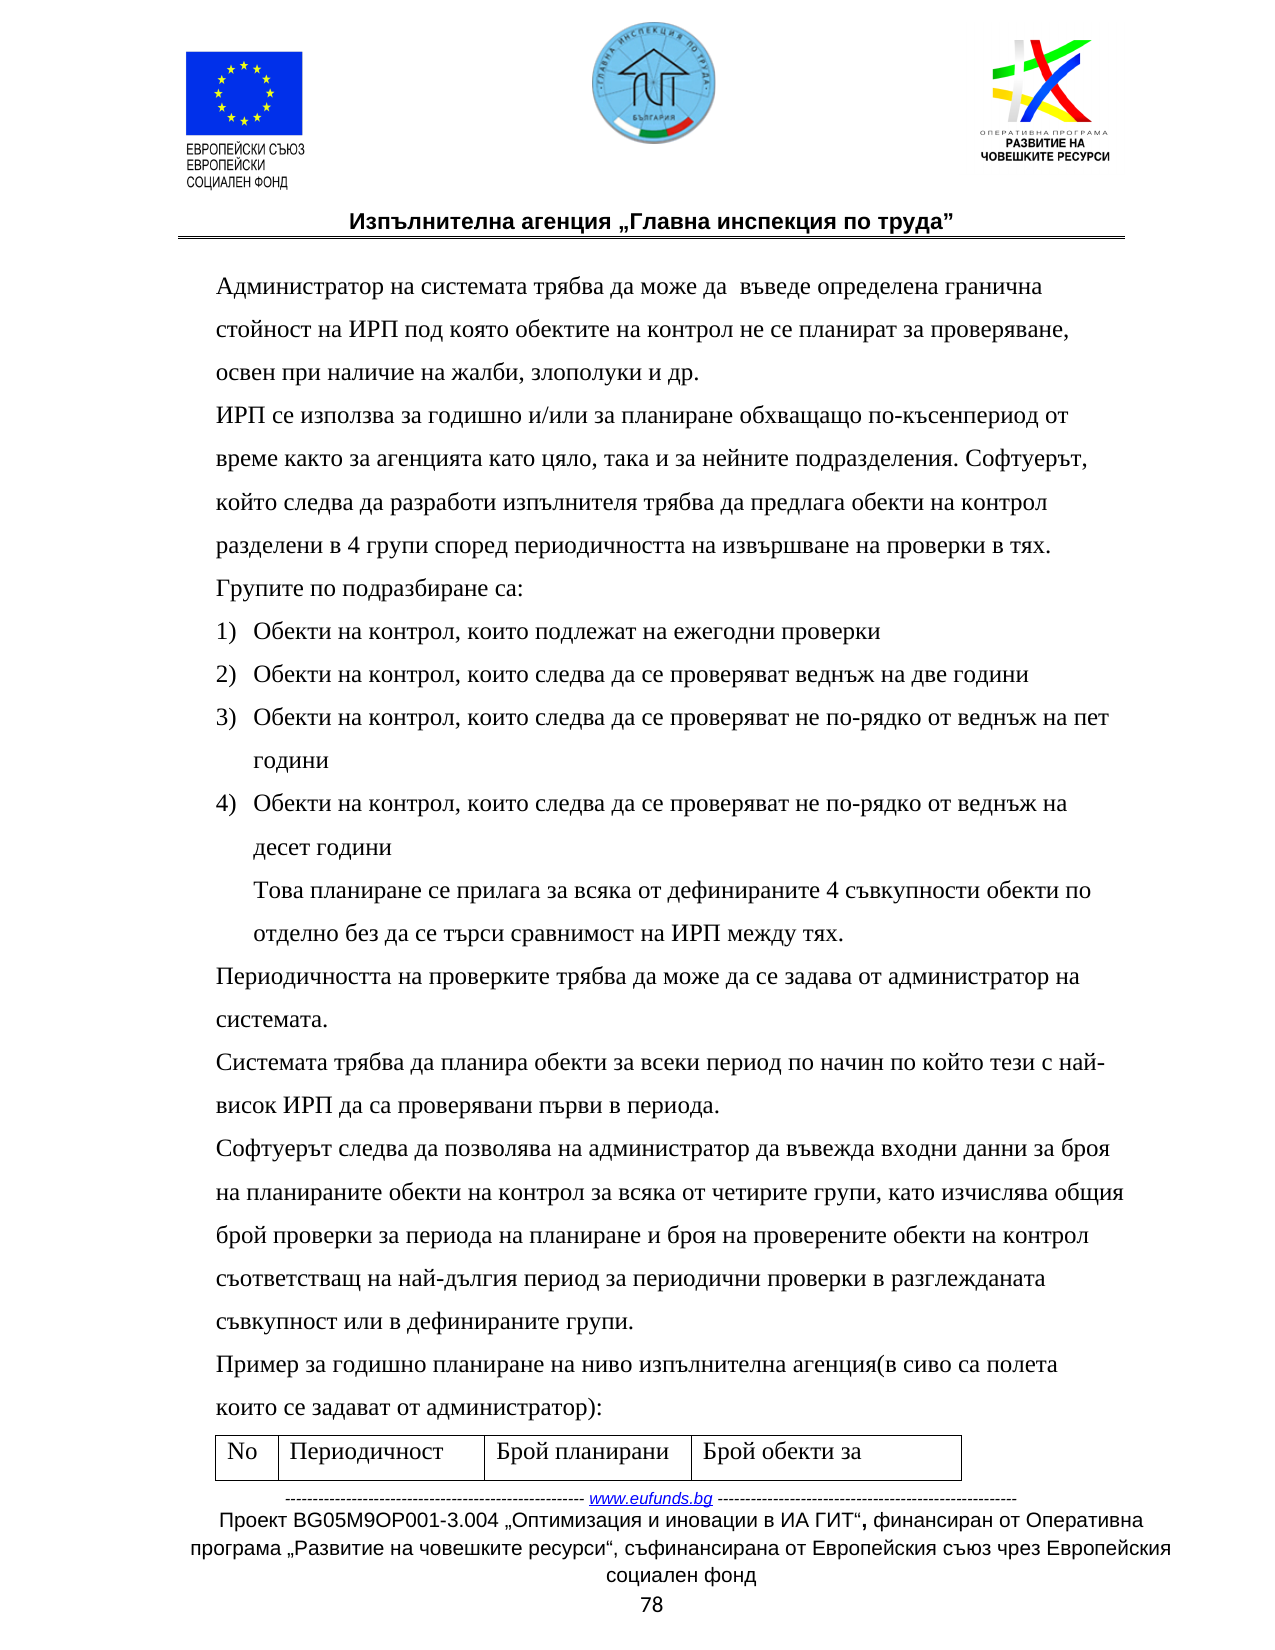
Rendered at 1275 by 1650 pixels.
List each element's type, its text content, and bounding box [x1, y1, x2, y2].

text Системата трябва да планира обекти за всеки период по начин по който тези с най-висок ИРП да са проверявани първи в периода. [216, 1047, 1125, 1119]
table_header Брой планирани [485, 1436, 691, 1479]
text ИРП се използва за годишно и/или за планиране обхващащо по-късенпериод от време както за агенцията като цяло, така и за нейните подразделения. Софтуерът, който следва да разработи изпълнителя трябва да предлага обекти на контрол разделени в 4 групи според периодичността на извършване на проверки в тях. Групите по подразбиране са: [216, 400, 1125, 602]
list Обекти на контрол, които следва да се проверяват не по-рядко от веднъж на пет години [216, 702, 1125, 774]
text Администратор на системата трябва да може да въведе определена гранична стойност на ИРП под която обектите на контрол не се планират за проверяване, освен при наличие на жалби, злополуки и др. [216, 271, 1125, 386]
text Периодичността на проверките трябва да може да се задава от администратор на системата. [216, 961, 1125, 1033]
text Пример за годишно планиране на ниво изпълнителна агенция(в сиво са полета които се задават от администратор): [216, 1349, 1125, 1421]
text Софтуерът следва да позволява на администратор да въвежда входни данни за броя на планираните обекти на контрол за всяка от четирите групи, като изчислява общия брой проверки за периода на планиране и броя на проверените обекти на контрол съответстващ на най-дългия период за периодични проверки в разглежданата съвкупност или в дефинираните групи. [216, 1133, 1125, 1335]
list Обекти на контрол, които подлежат на ежегодни проверки [216, 616, 1125, 645]
list Обекти на контрол, които следва да се проверяват веднъж на две години [216, 659, 1125, 688]
text Това планиране се прилага за всяка от дефинираните 4 съвкупности обекти по отделно без да се търси сравнимост на ИРП между тях. [253, 875, 1125, 947]
list Обекти на контрол, които следва да се проверяват не по-рядко от веднъж на десет години [216, 788, 1125, 860]
table_header Периодичност [279, 1436, 484, 1479]
table_header No [216, 1436, 278, 1479]
table_header Брой обекти за [692, 1436, 961, 1479]
